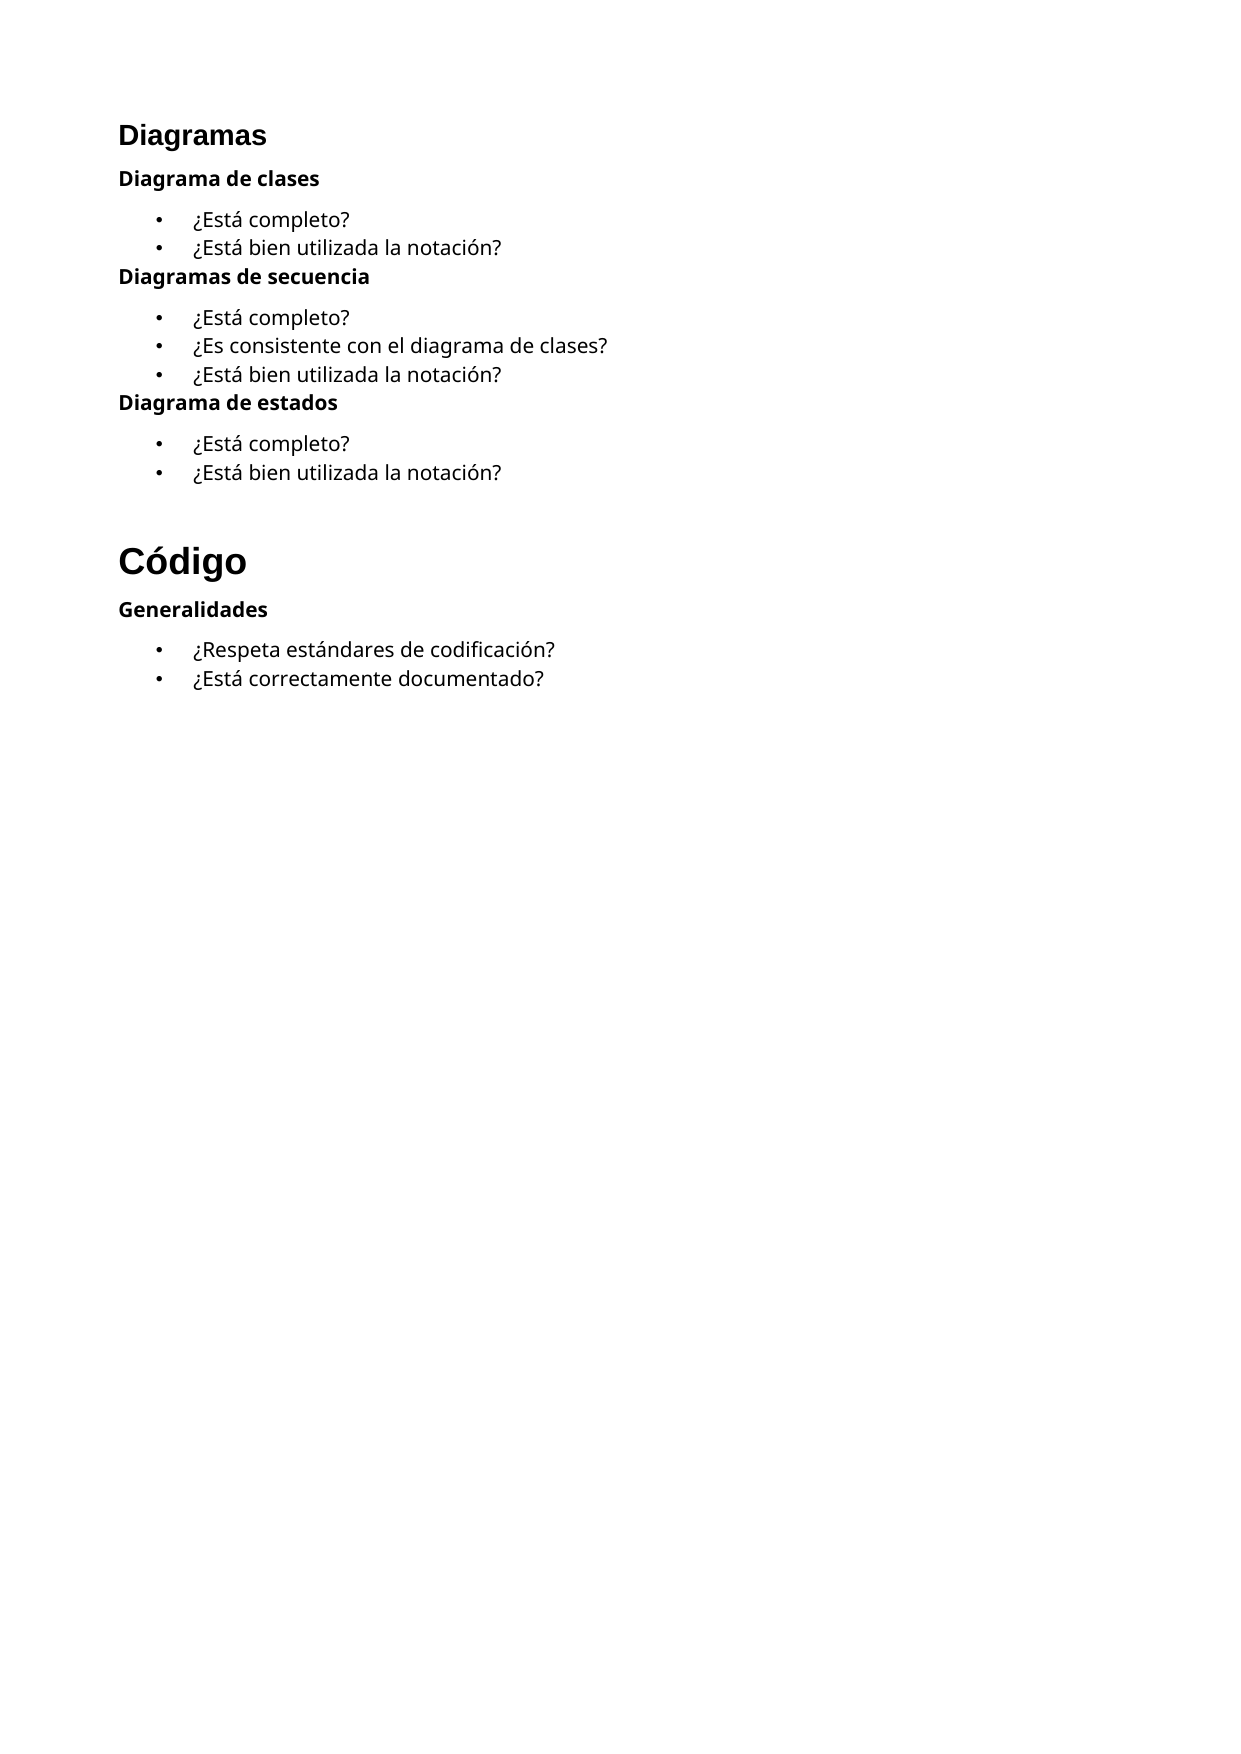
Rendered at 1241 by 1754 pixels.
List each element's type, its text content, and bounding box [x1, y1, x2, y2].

text Diagramas de secuencia [118, 262, 1122, 290]
list ¿Está completo? [118, 205, 1122, 233]
text Generalidades [118, 595, 1122, 623]
text Diagrama de clases [118, 164, 1122, 193]
text Diagrama de estados [118, 388, 1122, 417]
list ¿Está completo? [118, 429, 1122, 458]
text Diagramas [118, 118, 1122, 152]
text Código [118, 539, 1122, 582]
list ¿Está bien utilizada la notación? [118, 233, 1122, 262]
list ¿Está correctamente documentado? [118, 664, 1122, 692]
list ¿Está bien utilizada la notación? [118, 458, 1122, 486]
list ¿Respeta estándares de codificación? [118, 636, 1122, 664]
list ¿Está bien utilizada la notación? [118, 360, 1122, 388]
list ¿Es consistente con el diagrama de clases? [118, 331, 1122, 360]
list ¿Está completo? [118, 303, 1122, 331]
